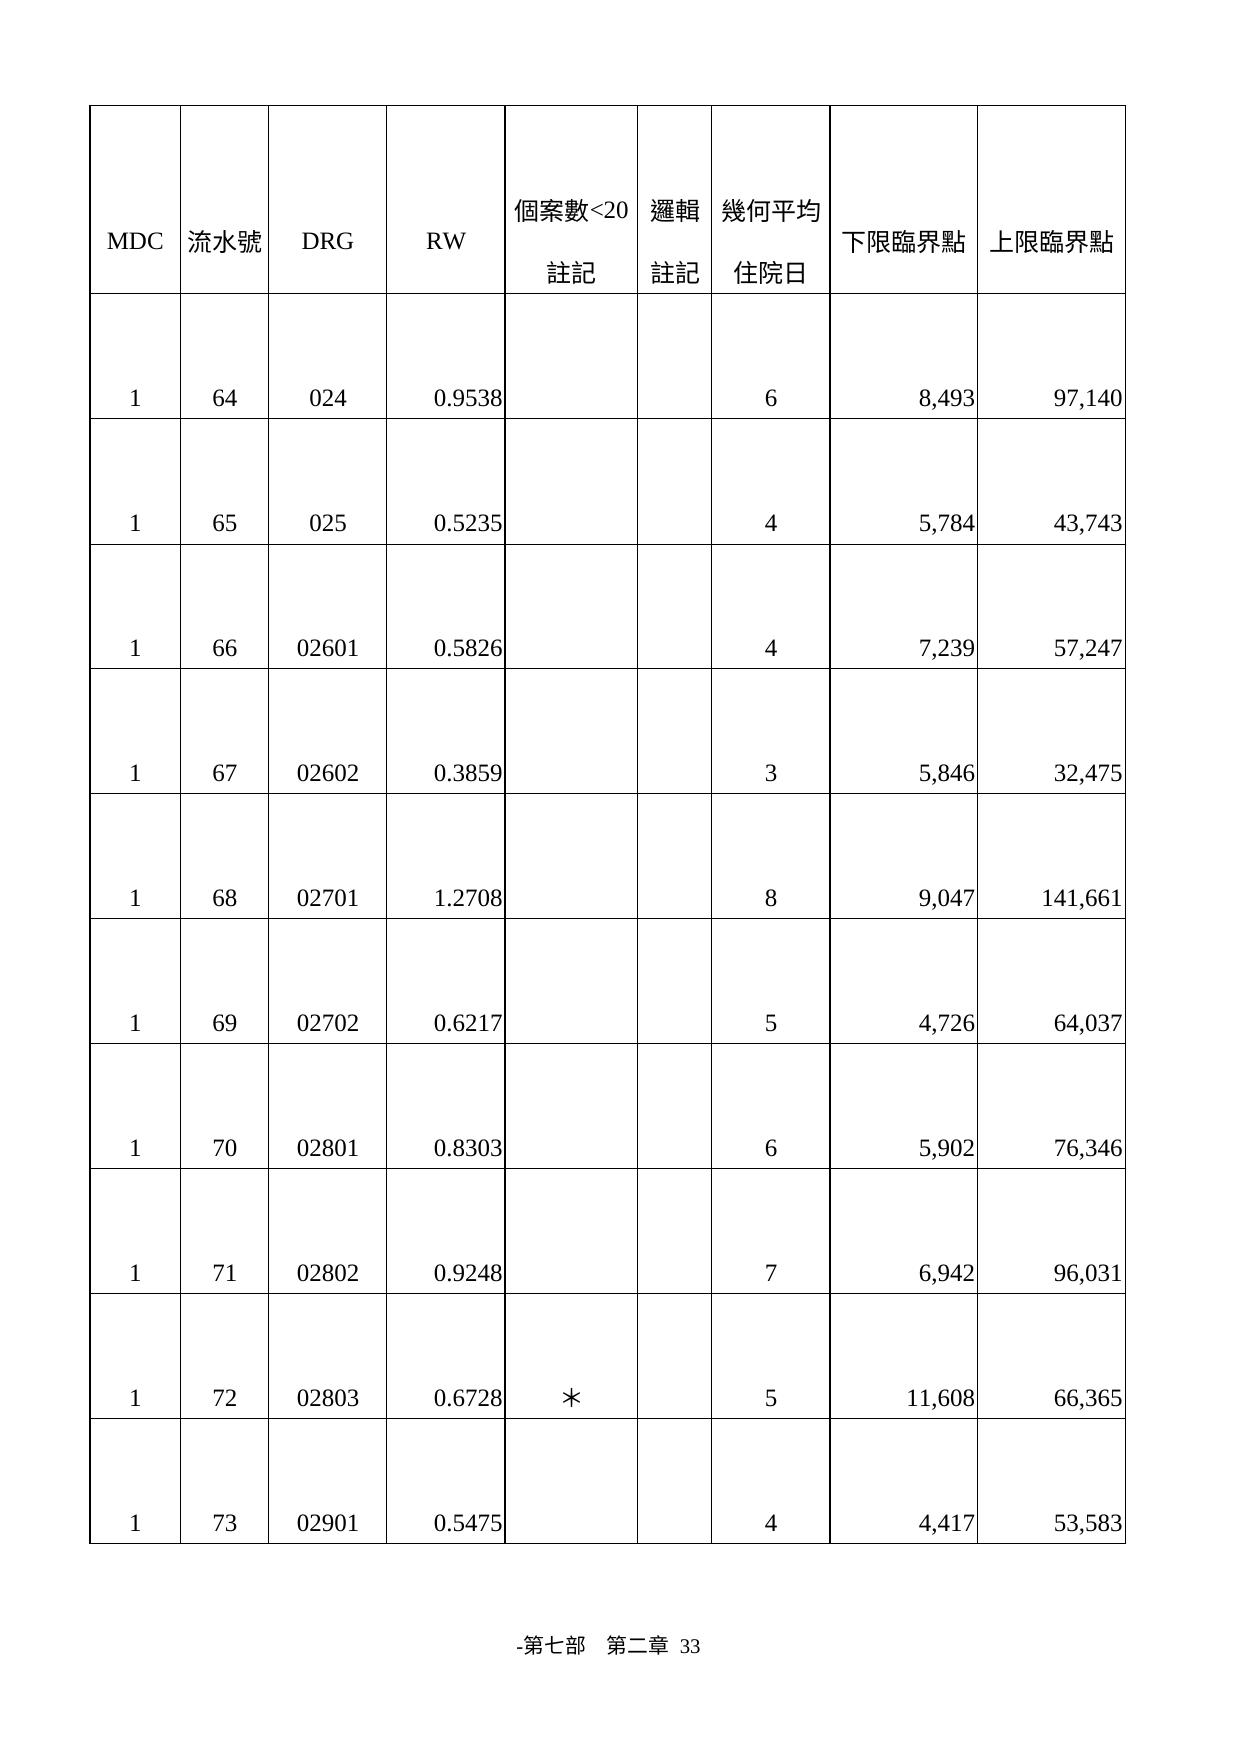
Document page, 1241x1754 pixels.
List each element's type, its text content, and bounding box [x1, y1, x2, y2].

table_cell 1 [91, 545, 180, 668]
table_cell 0.6728 [387, 1294, 504, 1418]
table_cell 02701 [269, 794, 386, 918]
table_cell 1 [91, 794, 180, 918]
table_cell 6 [712, 1044, 829, 1168]
table_cell 024 [269, 294, 386, 418]
table_header 上限臨界點 [978, 106, 1125, 293]
table_cell [506, 545, 637, 668]
table_cell [506, 1169, 637, 1293]
table_header 個案數<20註記 [506, 106, 637, 293]
table_header DRG [269, 106, 386, 293]
table_cell 1 [91, 919, 180, 1043]
table_cell [506, 419, 637, 543]
table_cell 0.8303 [387, 1044, 504, 1168]
table_cell [506, 1419, 637, 1543]
table_cell 97,140 [978, 294, 1125, 418]
table_cell 1 [91, 1419, 180, 1543]
table_cell 32,475 [978, 669, 1125, 793]
table_header RW [387, 106, 504, 293]
table_cell 96,031 [978, 1169, 1125, 1293]
table_cell [638, 919, 711, 1043]
table_cell 4 [712, 545, 829, 668]
table_cell 8 [712, 794, 829, 918]
table_cell [638, 1169, 711, 1293]
table_cell 66 [181, 545, 268, 668]
table_cell 4,726 [831, 919, 977, 1043]
table_cell 0.9538 [387, 294, 504, 418]
table_cell 70 [181, 1044, 268, 1168]
table_cell 9,047 [831, 794, 977, 918]
table_cell [506, 794, 637, 918]
table_cell 64 [181, 294, 268, 418]
table_cell 8,493 [831, 294, 977, 418]
table_header MDC [91, 106, 180, 293]
table_cell 71 [181, 1169, 268, 1293]
table_cell [506, 294, 637, 418]
table_cell 66,365 [978, 1294, 1125, 1418]
table_cell 68 [181, 794, 268, 918]
table_cell 4,417 [831, 1419, 977, 1543]
table_cell 6,942 [831, 1169, 977, 1293]
table_cell 5,902 [831, 1044, 977, 1168]
table_cell 11,608 [831, 1294, 977, 1418]
table_cell 02601 [269, 545, 386, 668]
table_cell [638, 1294, 711, 1418]
table_cell 1 [91, 1044, 180, 1168]
table_cell ＊ [506, 1294, 637, 1418]
table_header 幾何平均住院日 [712, 106, 829, 293]
table_cell [638, 419, 711, 543]
table_cell 53,583 [978, 1419, 1125, 1543]
table_cell 1 [91, 419, 180, 543]
table_cell 02901 [269, 1419, 386, 1543]
table_cell 1 [91, 1294, 180, 1418]
table_cell [506, 1044, 637, 1168]
table_cell 0.5475 [387, 1419, 504, 1543]
table_cell 1 [91, 1169, 180, 1293]
table_cell 02801 [269, 1044, 386, 1168]
table_cell 7 [712, 1169, 829, 1293]
table_cell 0.9248 [387, 1169, 504, 1293]
table_cell [638, 294, 711, 418]
table_cell [506, 919, 637, 1043]
table_cell 5,846 [831, 669, 977, 793]
table_cell [638, 1044, 711, 1168]
table_cell 4 [712, 419, 829, 543]
table_cell 141,661 [978, 794, 1125, 918]
table_cell 0.5235 [387, 419, 504, 543]
table_cell 64,037 [978, 919, 1125, 1043]
table_cell 1 [91, 294, 180, 418]
table_cell [638, 669, 711, 793]
table_cell 67 [181, 669, 268, 793]
table_cell 02602 [269, 669, 386, 793]
table_cell [638, 794, 711, 918]
table_cell 02802 [269, 1169, 386, 1293]
table_cell 69 [181, 919, 268, 1043]
table_cell 76,346 [978, 1044, 1125, 1168]
table_cell 5 [712, 1294, 829, 1418]
table_cell 1 [91, 669, 180, 793]
table_header 流水號 [181, 106, 268, 293]
table_cell 0.5826 [387, 545, 504, 668]
table_cell 02803 [269, 1294, 386, 1418]
table_cell 025 [269, 419, 386, 543]
table_cell 57,247 [978, 545, 1125, 668]
table_cell 65 [181, 419, 268, 543]
table_cell 43,743 [978, 419, 1125, 543]
table_header 下限臨界點 [831, 106, 977, 293]
table_cell 5 [712, 919, 829, 1043]
table_cell [638, 1419, 711, 1543]
table_cell 72 [181, 1294, 268, 1418]
table_cell 02702 [269, 919, 386, 1043]
table_cell 1.2708 [387, 794, 504, 918]
table_header 邏輯註記 [638, 106, 711, 293]
table_cell 3 [712, 669, 829, 793]
table_cell [506, 669, 637, 793]
table_cell 0.3859 [387, 669, 504, 793]
table_cell 73 [181, 1419, 268, 1543]
table_cell 5,784 [831, 419, 977, 543]
table_cell [638, 545, 711, 668]
table_cell 7,239 [831, 545, 977, 668]
table_cell 0.6217 [387, 919, 504, 1043]
table_cell 4 [712, 1419, 829, 1543]
table_cell 6 [712, 294, 829, 418]
